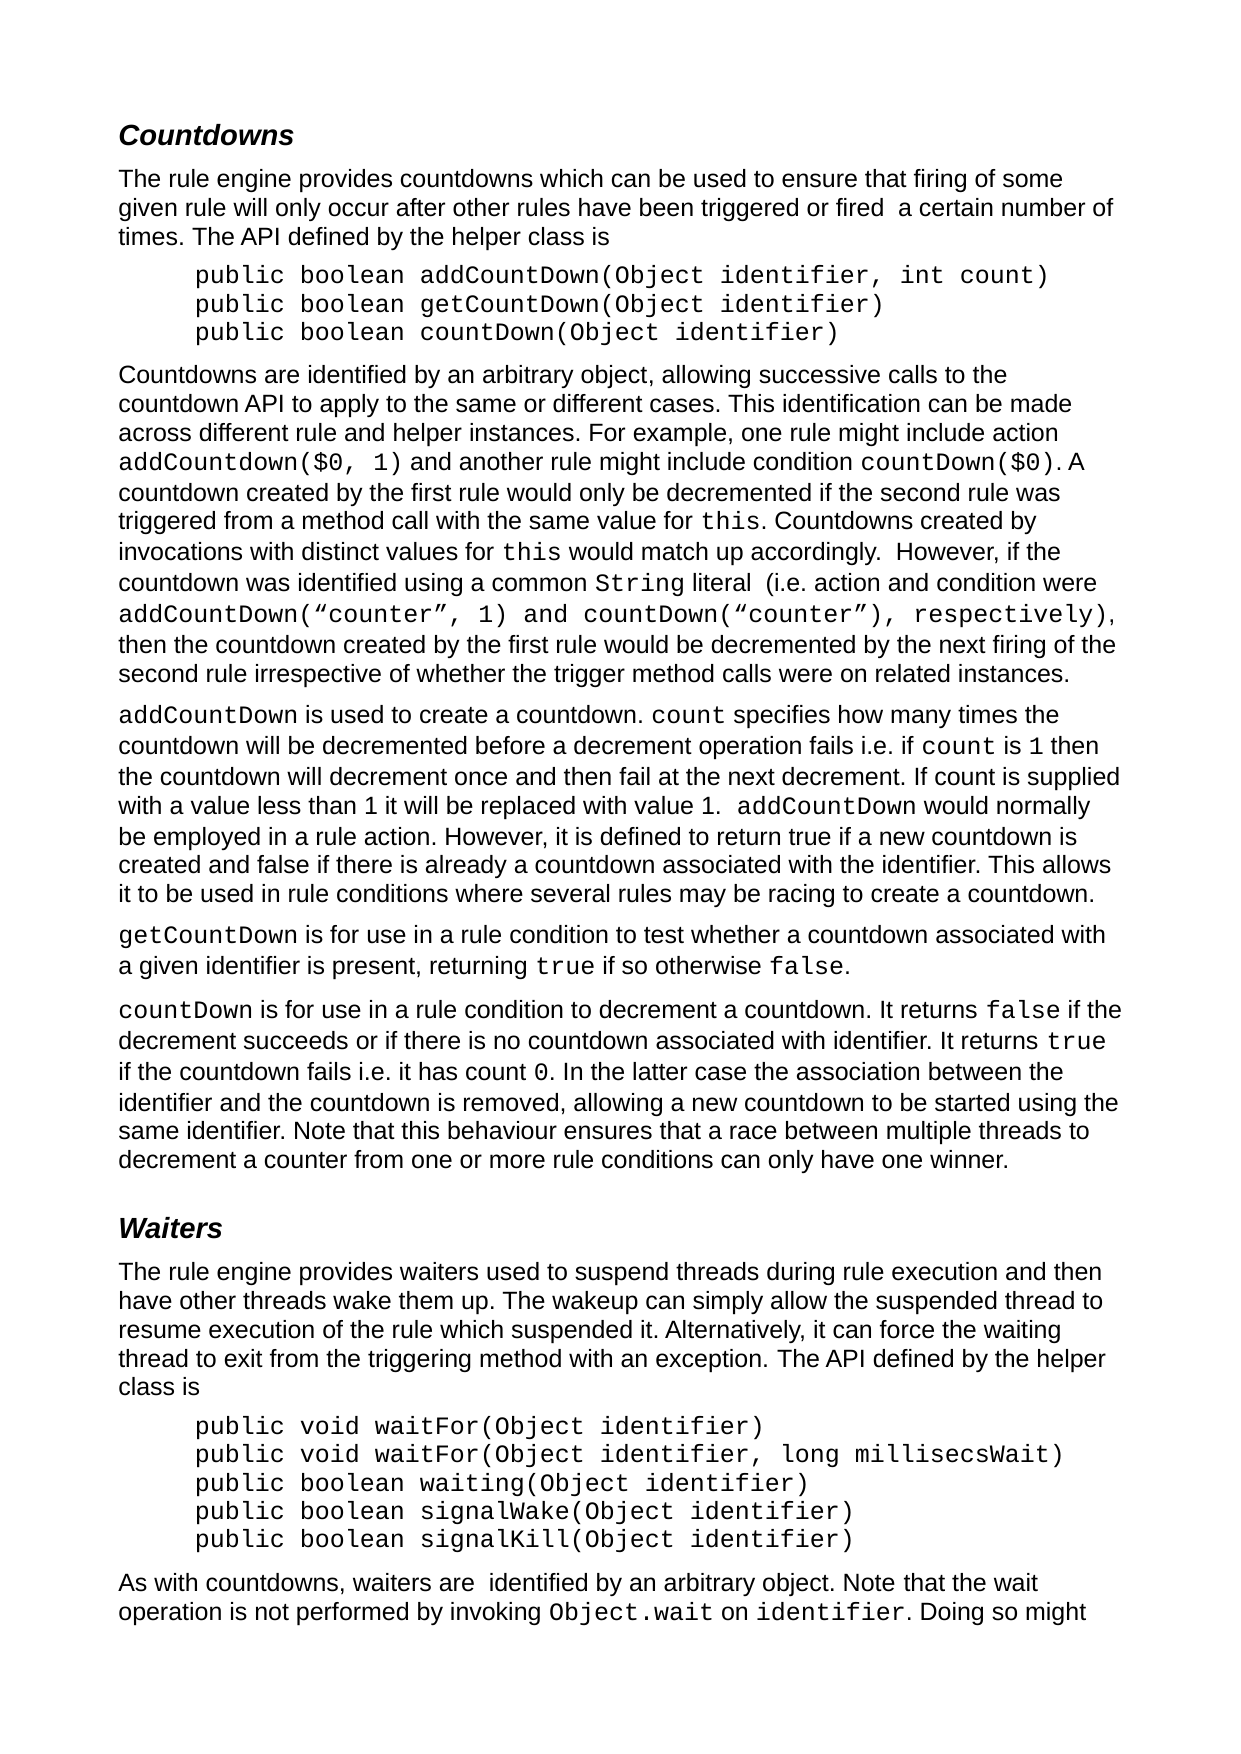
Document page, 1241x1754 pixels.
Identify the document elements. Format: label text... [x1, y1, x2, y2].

subtitle Waiters [118, 1211, 1122, 1245]
text public void waitFor(Object identifier) public void waitFor(Object identifier, long millisecsWait) public boolean waiting(Object identifier) public boolean signalWake(Object identifier) public boolean signalKill(Object identifier) [194, 1414, 1122, 1555]
text public boolean addCountDown(Object identifier, int count) public boolean getCountDown(Object identifier) public boolean countDown(Object identifier) [194, 263, 1122, 348]
subtitle Countdowns [118, 118, 1122, 152]
text addCountDown is used to create a countdown. count specifies how many times the countdown will be decremented before a decrement operation fails i.e. if count is 1 then the countdown will decrement once and then fail at the next decrement. If count is supplied with a value less than 1 it will be replaced with value 1. addCountDown would normally be employed in a rule action. However, it is defined to return true if a new countdown is created and false if there is already a countdown associated with the identifier. This allows it to be used in rule conditions where several rules may be racing to create a countdown. [118, 700, 1122, 908]
text getCountDown is for use in a rule condition to test whether a countdown associated with a given identifier is present, returning true if so otherwise false. [118, 920, 1122, 982]
text As with countdowns, waiters are identified by an arbitrary object. Note that the wait operation is not performed by invoking Object.wait on identifier. Doing so might [118, 1568, 1122, 1627]
text countDown is for use in a rule condition to decrement a countdown. It returns false if the decrement succeeds or if there is no countdown associated with identifier. It returns true if the countdown fails i.e. it has count 0. In the latter case the association between the identifier and the countdown is removed, allowing a new countdown to be started using the same identifier. Note that this behaviour ensures that a race between multiple threads to decrement a counter from one or more rule conditions can only have one winner. [118, 995, 1122, 1174]
text The rule engine provides countdowns which can be used to ensure that firing of some given rule will only occur after other rules have been triggered or fired a certain number of times. The API defined by the helper class is [118, 164, 1122, 250]
text Countdowns are identified by an arbitrary object, allowing successive calls to the countdown API to apply to the same or different cases. This identification can be made across different rule and helper instances. For example, one rule might include action addCountdown($0, 1) and another rule might include condition countDown($0). A countdown created by the first rule would only be decremented if the second rule was triggered from a method call with the same value for this. Countdowns created by invocations with distinct values for this would match up accordingly. However, if the countdown was identified using a common String literal (i.e. action and condition were addCountDown(“counter”, 1) and countDown(“counter”), respectively), then the countdown created by the first rule would be decremented by the next firing of the second rule irrespective of whether the trigger method calls were on related instances. [118, 360, 1122, 688]
text The rule engine provides waiters used to suspend threads during rule execution and then have other threads wake them up. The wakeup can simply allow the suspended thread to resume execution of the rule which suspended it. Alternatively, it can force the waiting thread to exit from the triggering method with an exception. The API defined by the helper class is [118, 1257, 1122, 1401]
